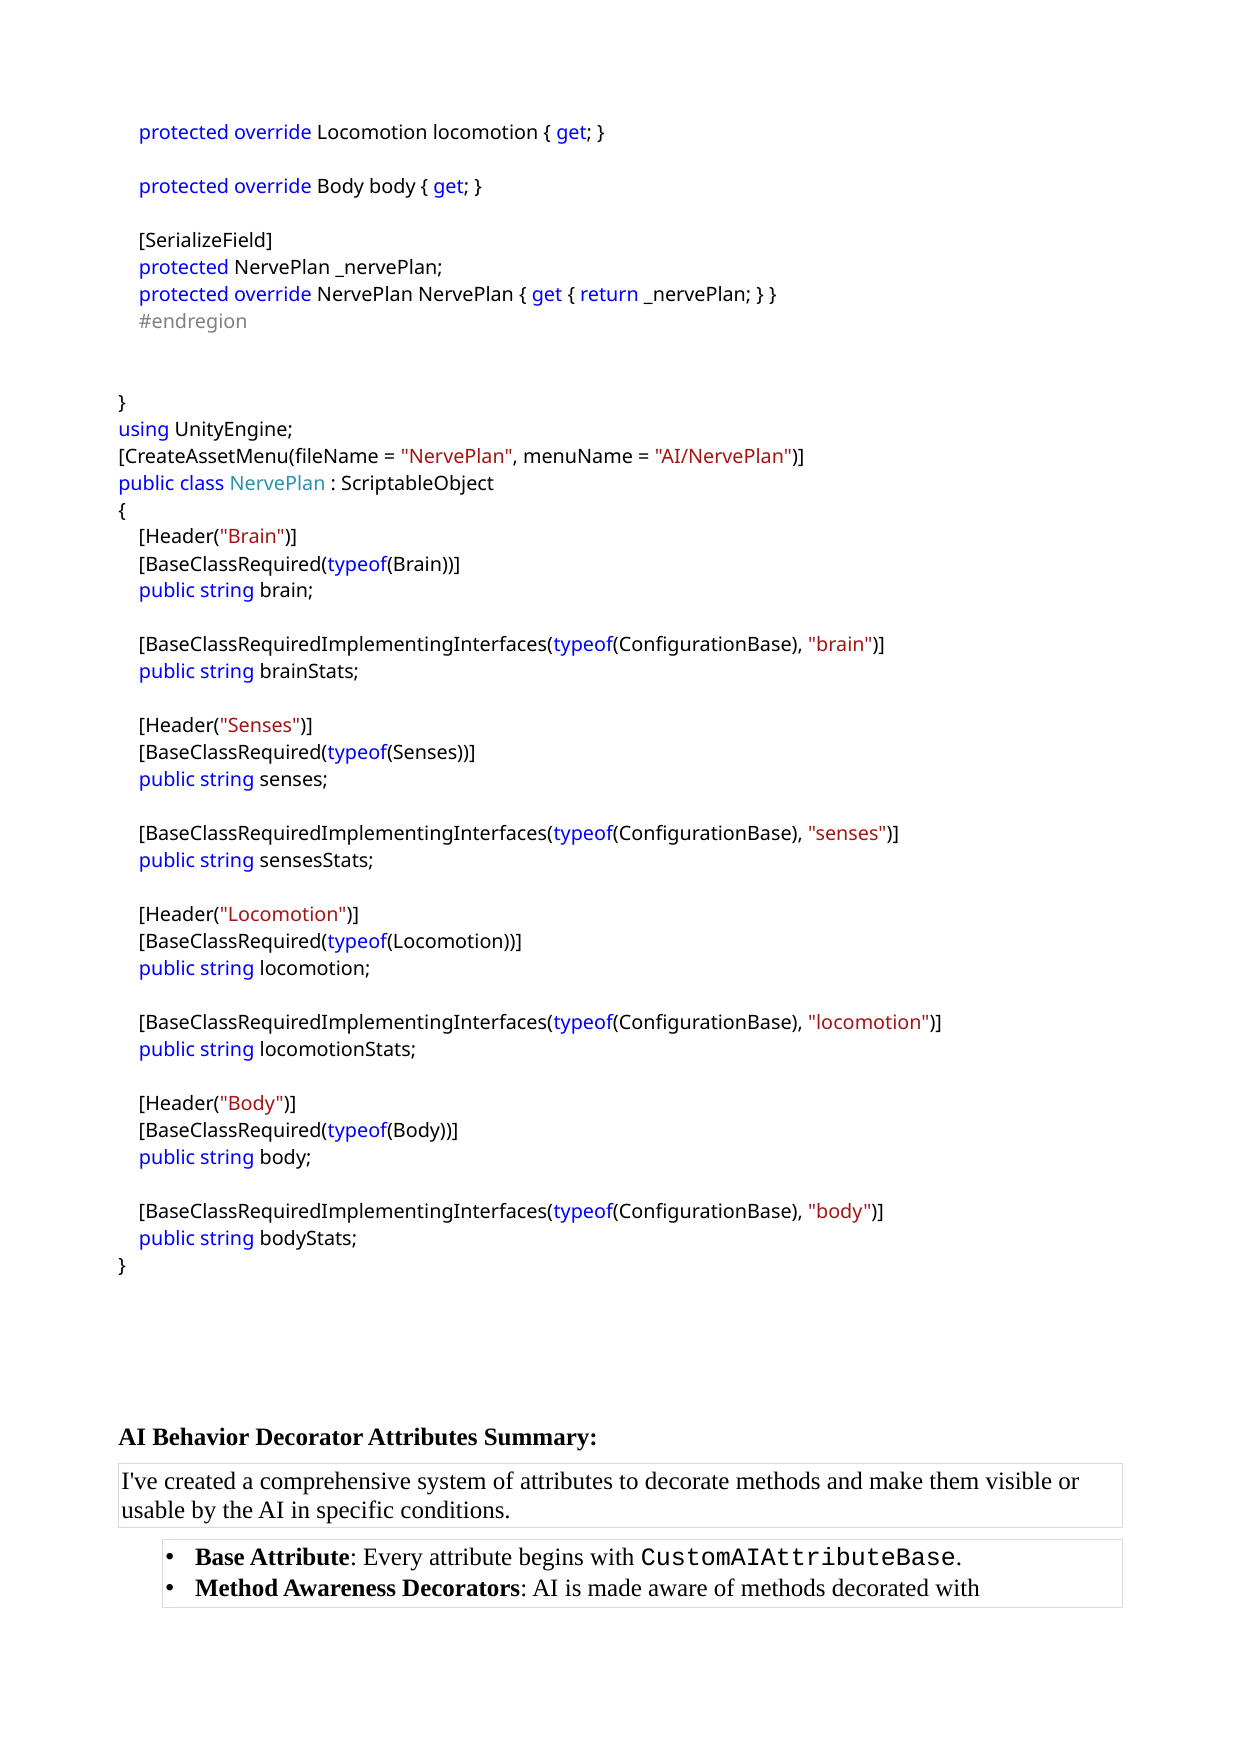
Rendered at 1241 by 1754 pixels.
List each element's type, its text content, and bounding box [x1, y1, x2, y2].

text public class NervePlan : ScriptableObject [118, 469, 1122, 496]
text [BaseClassRequired(typeof(Senses))] [118, 739, 1122, 766]
text [CreateAssetMenu(fileName = "NervePlan", menuName = "AI/NervePlan")] [118, 442, 1122, 469]
text public string brain; [118, 577, 1122, 604]
text [BaseClassRequiredImplementingInterfaces(typeof(ConfigurationBase), "senses")] [118, 819, 1122, 847]
text [Header("Senses")] [118, 712, 1122, 739]
text public string senses; [118, 766, 1122, 793]
text protected NervePlan _nervePlan; [118, 253, 1122, 280]
text [Header("Body")] [118, 1089, 1122, 1116]
text } [118, 1251, 1122, 1278]
text public string locomotion; [118, 954, 1122, 981]
list Method Awareness Decorators: AI is made aware of methods decorated with [163, 1570, 1122, 1607]
text } [118, 388, 1122, 415]
text [BaseClassRequired(typeof(Body))] [118, 1116, 1122, 1143]
text public string brainStats; [118, 658, 1122, 685]
text [Header("Brain")] [118, 523, 1122, 550]
text { [118, 496, 1122, 523]
text public string locomotionStats; [118, 1035, 1122, 1062]
text protected override Locomotion locomotion { get; } [118, 118, 1122, 145]
text [Header("Locomotion")] [118, 901, 1122, 927]
text using UnityEngine; [118, 415, 1122, 442]
list Base Attribute: Every attribute begins with CustomAIAttributeBase. [163, 1540, 1122, 1570]
text public string sensesStats; [118, 847, 1122, 873]
text [BaseClassRequiredImplementingInterfaces(typeof(ConfigurationBase), "body")] [118, 1197, 1122, 1224]
text [BaseClassRequired(typeof(Locomotion))] [118, 927, 1122, 954]
text I've created a comprehensive system of attributes to decorate methods and make them visible or usable by the AI in specific conditions. [119, 1464, 1122, 1527]
text protected override NervePlan NervePlan { get { return _nervePlan; } } [118, 280, 1122, 307]
text public string body; [118, 1143, 1122, 1170]
text AI Behavior Decorator Attributes Summary: [118, 1422, 1122, 1451]
text [BaseClassRequiredImplementingInterfaces(typeof(ConfigurationBase), "brain")] [118, 631, 1122, 658]
text [SerializeField] [118, 226, 1122, 253]
text [BaseClassRequiredImplementingInterfaces(typeof(ConfigurationBase), "locomotion")] [118, 1008, 1122, 1035]
text protected override Body body { get; } [118, 172, 1122, 199]
text [BaseClassRequired(typeof(Brain))] [118, 550, 1122, 577]
text public string bodyStats; [118, 1224, 1122, 1251]
text #endregion [118, 307, 1122, 334]
